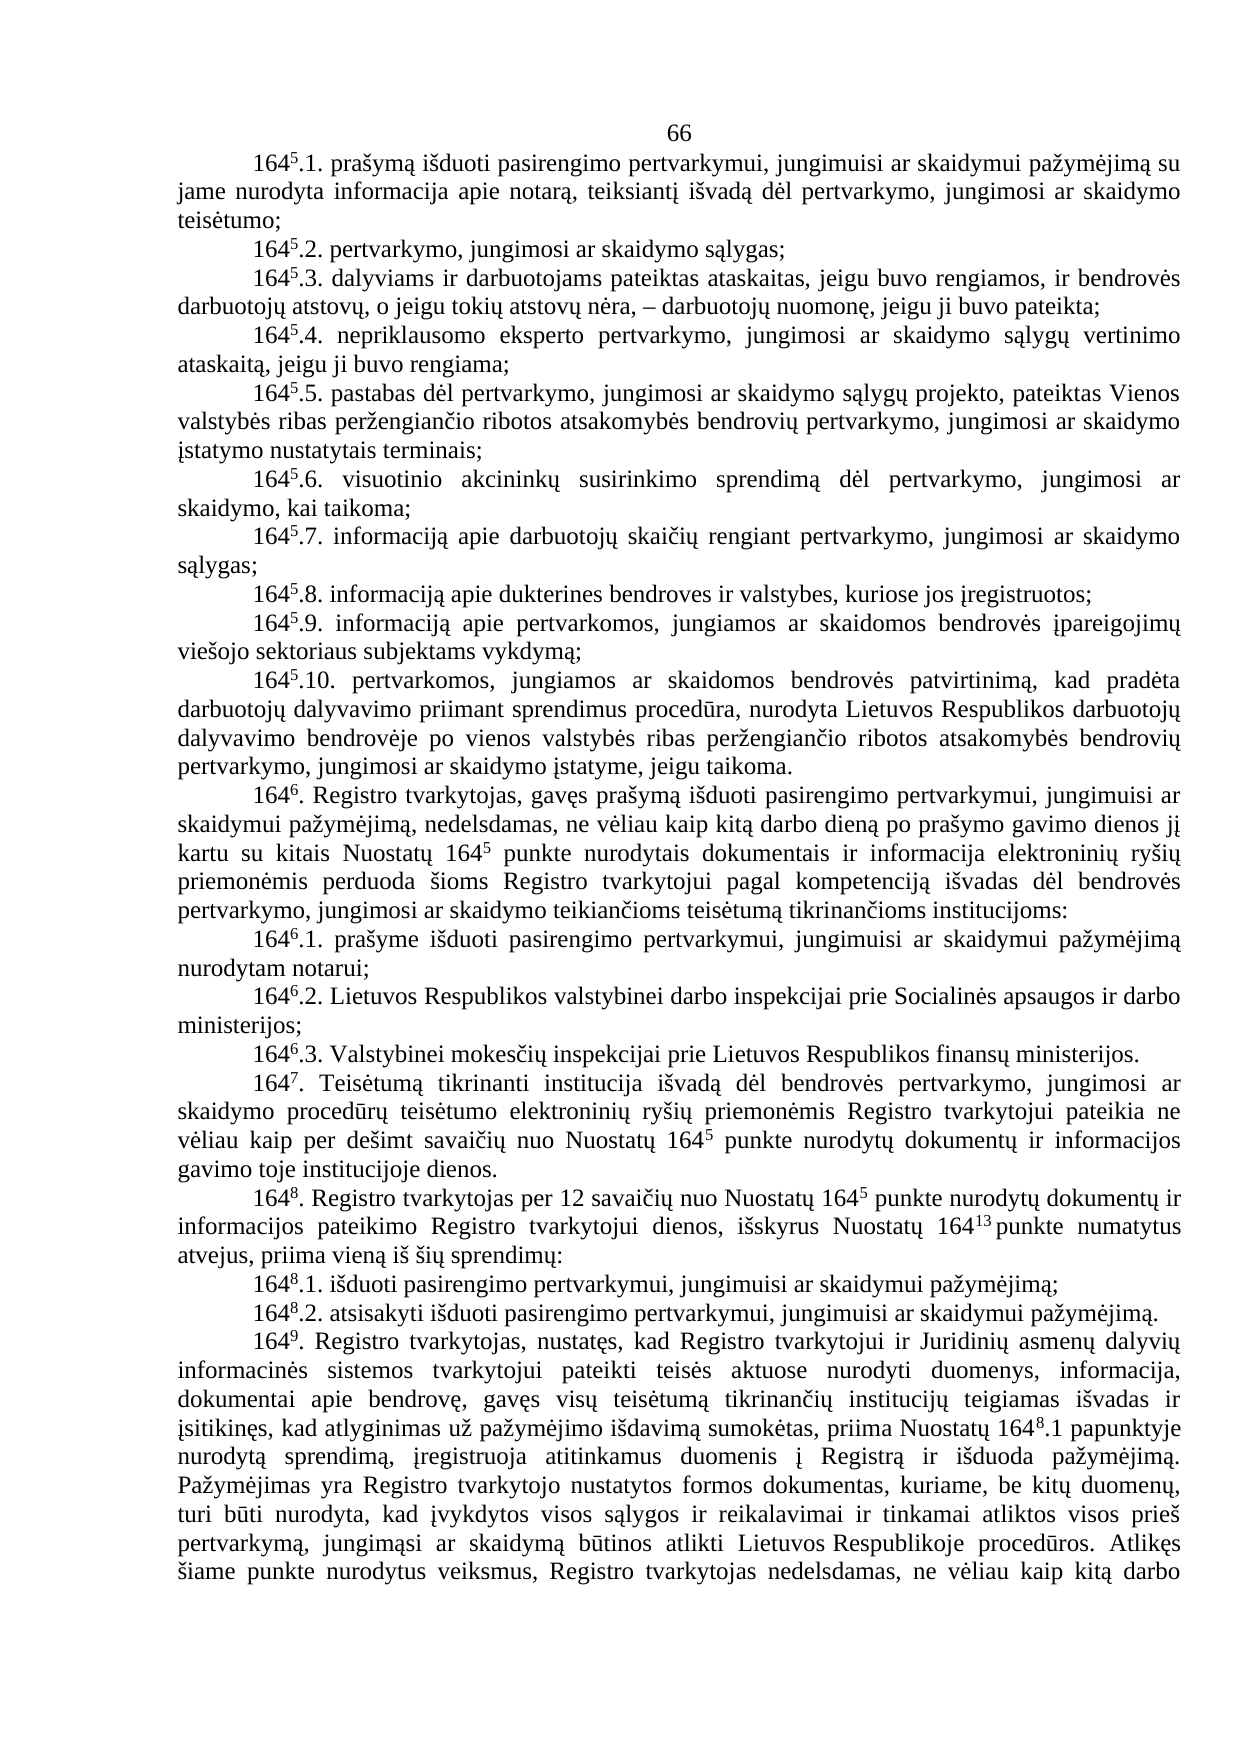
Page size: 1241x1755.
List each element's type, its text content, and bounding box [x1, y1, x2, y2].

text 1645.6. visuotinio akcininkų susirinkimo sprendimą dėl pertvarkymo, jungimosi ar skaidymo, kai taikoma; [177, 464, 1181, 521]
text 1645.3. dalyviams ir darbuotojams pateiktas ataskaitas, jeigu buvo rengiamos, ir bendrovės darbuotojų atstovų, o jeigu tokių atstovų nėra, – darbuotojų nuomonę, jeigu ji buvo pateikta; [177, 263, 1181, 320]
text 1646. Registro tvarkytojas, gavęs prašymą išduoti pasirengimo pertvarkymui, jungimuisi ar skaidymui pažymėjimą, nedelsdamas, ne vėliau kaip kitą darbo dieną po prašymo gavimo dienos jį kartu su kitais Nuostatų 1645 punkte nurodytais dokumentais ir informacija elektroninių ryšių priemonėmis perduoda šioms Registro tvarkytojui pagal kompetenciją išvadas dėl bendrovės pertvarkymo, jungimosi ar skaidymo teikiančioms teisėtumą tikrinančioms institucijoms: [177, 780, 1181, 924]
text 1645.10. pertvarkomos, jungiamos ar skaidomos bendrovės patvirtinimą, kad pradėta darbuotojų dalyvavimo priimant sprendimus procedūra, nurodyta Lietuvos Respublikos darbuotojų dalyvavimo bendrovėje po vienos valstybės ribas peržengiančio ribotos atsakomybės bendrovių pertvarkymo, jungimosi ar skaidymo įstatyme, jeigu taikoma. [177, 665, 1181, 780]
text 1645.4. nepriklausomo eksperto pertvarkymo, jungimosi ar skaidymo sąlygų vertinimo ataskaitą, jeigu ji buvo rengiama; [177, 320, 1181, 378]
text 1645.8. informaciją apie dukterines bendroves ir valstybes, kuriose jos įregistruotos; [177, 579, 1181, 608]
text 1646.1. prašyme išduoti pasirengimo pertvarkymui, jungimuisi ar skaidymui pažymėjimą nurodytam notarui; [177, 924, 1181, 981]
text 1648.1. išduoti pasirengimo pertvarkymui, jungimuisi ar skaidymui pažymėjimą; [177, 1269, 1181, 1298]
text 1648.2. atsisakyti išduoti pasirengimo pertvarkymui, jungimuisi ar skaidymui pažymėjimą. [177, 1298, 1181, 1326]
text 1645.2. pertvarkymo, jungimosi ar skaidymo sąlygas; [177, 234, 1181, 263]
text 1645.5. pastabas dėl pertvarkymo, jungimosi ar skaidymo sąlygų projekto, pateiktas Vienos valstybės ribas peržengiančio ribotos atsakomybės bendrovių pertvarkymo, jungimosi ar skaidymo įstatymo nustatytais terminais; [177, 378, 1181, 464]
text 1648. Registro tvarkytojas per 12 savaičių nuo Nuostatų 1645 punkte nurodytų dokumentų ir informacijos pateikimo Registro tvarkytojui dienos, išskyrus Nuostatų 16413 punkte numatytus atvejus, priima vieną iš šių sprendimų: [177, 1183, 1181, 1269]
text 1647. Teisėtumą tikrinanti institucija išvadą dėl bendrovės pertvarkymo, jungimosi ar skaidymo procedūrų teisėtumo elektroninių ryšių priemonėmis Registro tvarkytojui pateikia ne vėliau kaip per dešimt savaičių nuo Nuostatų 1645 punkte nurodytų dokumentų ir informacijos gavimo toje institucijoje dienos. [177, 1068, 1181, 1183]
text 1645.1. prašymą išduoti pasirengimo pertvarkymui, jungimuisi ar skaidymui pažymėjimą su jame nurodyta informacija apie notarą, teiksiantį išvadą dėl pertvarkymo, jungimosi ar skaidymo teisėtumo; [177, 148, 1181, 234]
text 1646.2. Lietuvos Respublikos valstybinei darbo inspekcijai prie Socialinės apsaugos ir darbo ministerijos; [177, 981, 1181, 1039]
text 1645.7. informaciją apie darbuotojų skaičių rengiant pertvarkymo, jungimosi ar skaidymo sąlygas; [177, 521, 1181, 579]
text 1649. Registro tvarkytojas, nustatęs, kad Registro tvarkytojui ir Juridinių asmenų dalyvių informacinės sistemos tvarkytojui pateikti teisės aktuose nurodyti duomenys, informacija, dokumentai apie bendrovę, gavęs visų teisėtumą tikrinančių institucijų teigiamas išvadas ir įsitikinęs, kad atlyginimas už pažymėjimo išdavimą sumokėtas, priima Nuostatų 1648.1 papunktyje nurodytą sprendimą, įregistruoja atitinkamus duomenis į Registrą ir išduoda pažymėjimą. Pažymėjimas yra Registro tvarkytojo nustatytos formos dokumentas, kuriame, be kitų duomenų, turi būti nurodyta, kad įvykdytos visos sąlygos ir reikalavimai ir tinkamai atliktos visos prieš pertvarkymą, jungimąsi ar skaidymą būtinos atlikti Lietuvos Respublikoje procedūros. Atlikęs šiame punkte nurodytus veiksmus, Registro tvarkytojas nedelsdamas, ne vėliau kaip kitą darbo [177, 1326, 1181, 1585]
text 1646.3. Valstybinei mokesčių inspekcijai prie Lietuvos Respublikos finansų ministerijos. [177, 1039, 1181, 1068]
text 1645.9. informaciją apie pertvarkomos, jungiamos ar skaidomos bendrovės įpareigojimų viešojo sektoriaus subjektams vykdymą; [177, 608, 1181, 665]
